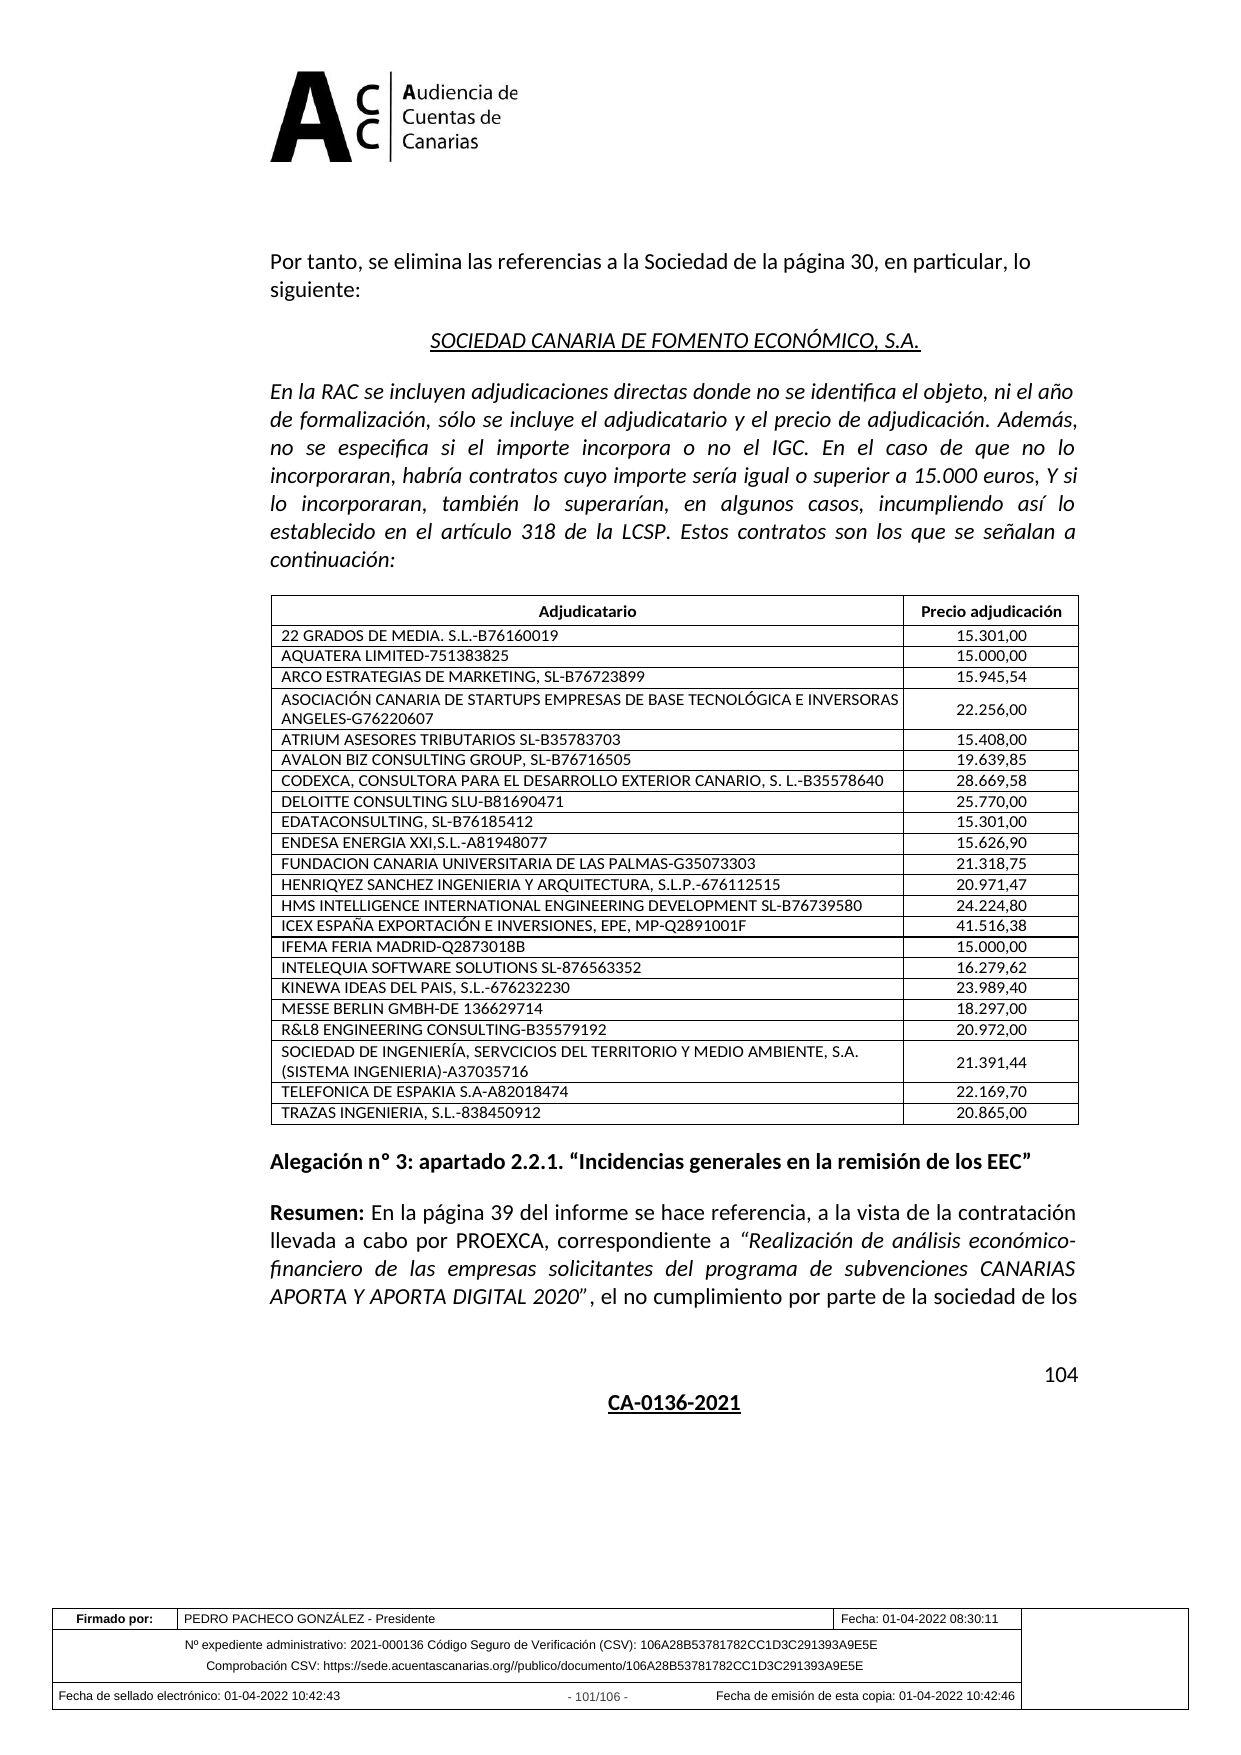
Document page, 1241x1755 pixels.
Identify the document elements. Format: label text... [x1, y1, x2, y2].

table_cell MESSE BERLIN GMBH-DE 136629714 [272, 1000, 903, 1019]
table_header Precio adjudicación [904, 596, 1078, 625]
table_cell R&L8 ENGINEERING CONSULTING-B35579192 [272, 1021, 903, 1040]
table_header Adjudicatario [272, 596, 903, 625]
table_cell CODEXCA, CONSULTORA PARA EL DESARROLLO EXTERIOR CANARIO, S. L.-B35578640 [272, 771, 903, 791]
table_cell ICEX ESPAÑA EXPORTACIÓN E INVERSIONES, EPE, MP-Q2891001F [272, 917, 903, 936]
table_cell 21.391,44 [904, 1041, 1078, 1082]
text En la RAC se incluyen adjudicaciones directas donde no se identifica el objeto, ni el año de formalización, sólo se incluye el adjudicatario y el precio de adjudicación. Además, no se especifica si el importe incorpora o no el IGC. En el caso de que no lo incorporaran, habría contratos cuyo importe sería igual o superior a 15.000 euros, Y si lo incorporaran, también lo superarían, en algunos casos, incumpliendo así lo establecido en el artículo 318 de la LCSP. Estos contratos son los que se señalan a continuación: [270, 377, 1078, 573]
table_cell IFEMA FERIA MADRID-Q2873018B [272, 938, 903, 957]
table_cell 19.639,85 [904, 751, 1078, 770]
table_cell 24.224,80 [904, 896, 1078, 916]
text Por tanto, se elimina las referencias a la Sociedad de la página 30, en particular, lo siguiente: [270, 247, 1076, 303]
table_cell SOCIEDAD DE INGENIERÍA, SERVCICIOS DEL TERRITORIO Y MEDIO AMBIENTE, S.A. (SISTEMA INGENIERIA)-A37035716 [272, 1041, 903, 1082]
table_cell 20.972,00 [904, 1021, 1078, 1040]
table_cell 15.000,00 [904, 647, 1078, 667]
table_cell HENRIQYEZ SANCHEZ INGENIERIA Y ARQUITECTURA, S.L.P.-676112515 [272, 875, 903, 895]
table_cell KINEWA IDEAS DEL PAIS, S.L.-676232230 [272, 979, 903, 999]
table_cell 41.516,38 [904, 917, 1078, 936]
table_cell 22.169,70 [904, 1083, 1078, 1103]
table_cell 15.000,00 [904, 938, 1078, 957]
table_cell 15.301,00 [904, 813, 1078, 833]
table_cell AVALON BIZ CONSULTING GROUP, SL-B76716505 [272, 751, 903, 770]
table_cell 25.770,00 [904, 792, 1078, 812]
table_cell ASOCIACIÓN CANARIA DE STARTUPS EMPRESAS DE BASE TECNOLÓGICA E INVERSORAS ANGELES-G76220607 [272, 689, 903, 729]
table_cell AQUATERA LIMITED-751383825 [272, 647, 903, 667]
table_cell 22 GRADOS DE MEDIA. S.L.-B76160019 [272, 626, 903, 646]
table_cell ENDESA ENERGIA XXI,S.L.-A81948077 [272, 834, 903, 853]
table_cell 18.297,00 [904, 1000, 1078, 1019]
table_cell 15.301,00 [904, 626, 1078, 646]
table_cell INTELEQUIA SOFTWARE SOLUTIONS SL-876563352 [272, 958, 903, 978]
table_cell DELOITTE CONSULTING SLU-B81690471 [272, 792, 903, 812]
text SOCIEDAD CANARIA DE FOMENTO ECONÓMICO, S.A. [430, 326, 1201, 354]
table_cell 16.279,62 [904, 958, 1078, 978]
table_cell 28.669,58 [904, 771, 1078, 791]
table_cell ARCO ESTRATEGIAS DE MARKETING, SL-B76723899 [272, 668, 903, 687]
table_cell 15.945,54 [904, 668, 1078, 687]
table_cell HMS INTELLIGENCE INTERNATIONAL ENGINEERING DEVELOPMENT SL-B76739580 [272, 896, 903, 916]
table_cell 15.626,90 [904, 834, 1078, 853]
table_cell TELEFONICA DE ESPAKIA S.A-A82018474 [272, 1083, 903, 1103]
table_cell 23.989,40 [904, 979, 1078, 999]
table_cell FUNDACION CANARIA UNIVERSITARIA DE LAS PALMAS-G35073303 [272, 855, 903, 874]
table_cell 21.318,75 [904, 855, 1078, 874]
table_cell 22.256,00 [904, 689, 1078, 729]
table_cell 15.408,00 [904, 730, 1078, 750]
table_cell ATRIUM ASESORES TRIBUTARIOS SL-B35783703 [272, 730, 903, 750]
table_cell 20.971,47 [904, 875, 1078, 895]
table_cell TRAZAS INGENIERIA, S.L.-838450912 [272, 1104, 903, 1123]
subtitle Alegación nº 3: apartado 2.2.1. “Incidencias generales en la remisión de los EEC” [270, 1147, 1201, 1175]
table_cell 20.865,00 [904, 1104, 1078, 1123]
table_cell EDATACONSULTING, SL-B76185412 [272, 813, 903, 833]
text Resumen: En la página 39 del informe se hace referencia, a la vista de la contratación llevada a cabo por PROEXCA, correspondiente a “Realización de análisis económico- financiero de las empresas solicitantes del programa de subvenciones CANARIAS APORTA Y APORTA DIGITAL 2020”, el no cumplimiento por parte de la sociedad de los [270, 1198, 1079, 1310]
